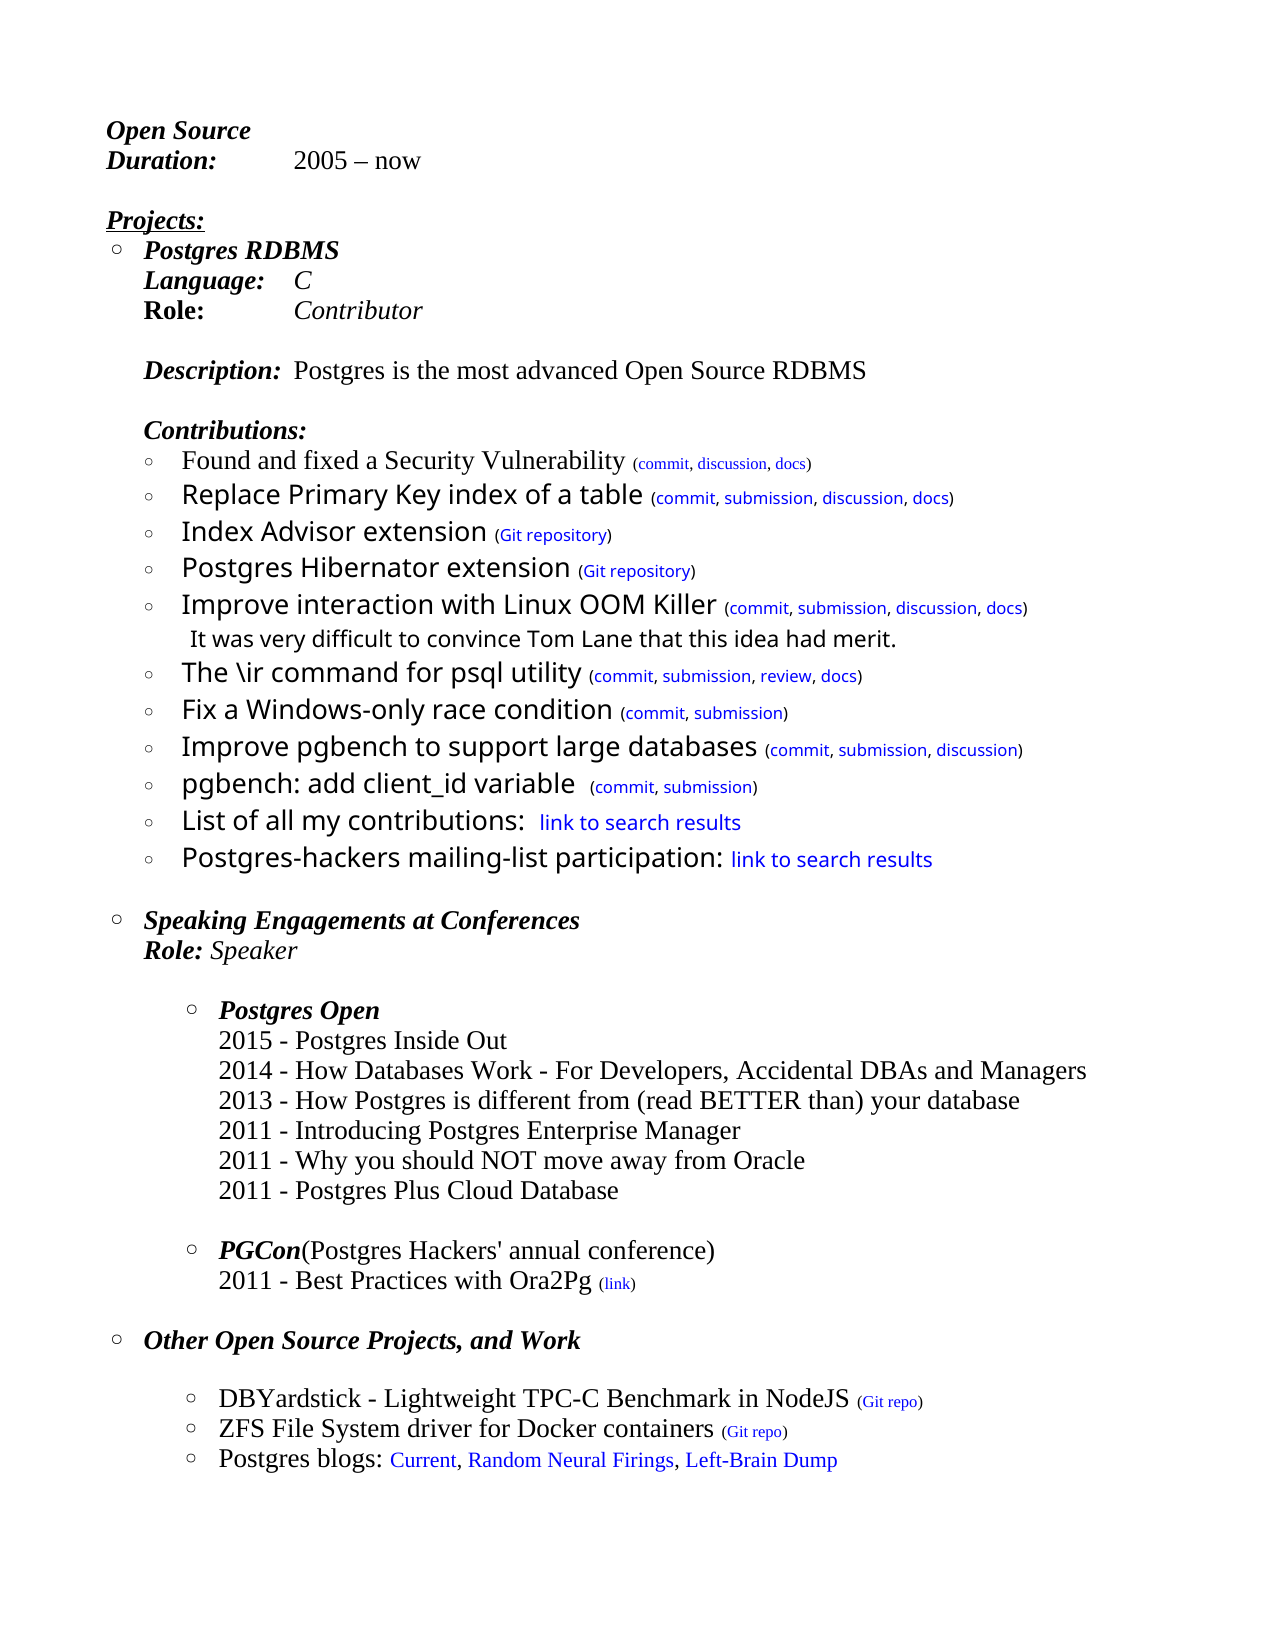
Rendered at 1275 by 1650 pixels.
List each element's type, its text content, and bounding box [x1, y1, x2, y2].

list Improve interaction with Linux OOM Killer (commit, submission, discussion, docs) [143, 586, 1193, 623]
list Open Source [68, 115, 1193, 145]
list List of all my contributions: link to search results [143, 801, 1193, 838]
list Replace Primary Key index of a table (commit, submission, discussion, docs) [143, 475, 1193, 512]
list Postgres-hackers mailing-list participation: link to search results [143, 838, 1193, 875]
list Postgres blogs: Current, Random Neural Firings, Left-Brain Dump [143, 1443, 1193, 1473]
list Duration: 2005 – now [68, 145, 1193, 175]
list Postgres RDBMS [68, 235, 1193, 265]
list Found and fixed a Security Vulnerability (commit, discussion, docs) [143, 445, 1193, 475]
list Other Open Source Projects, and Work [68, 1325, 1193, 1356]
list The \ir command for psql utility (commit, submission, review, docs) [143, 654, 1193, 691]
list 2015 - Postgres Inside Out [181, 1025, 1193, 1055]
list Role: Speaker [143, 935, 1193, 965]
list 2014 - How Databases Work - For Developers, Accidental DBAs and Managers [181, 1055, 1193, 1085]
list Postgres Open [181, 995, 1193, 1025]
list Postgres Hibernator extension (Git repository) [143, 549, 1193, 586]
list 2011 - Introducing Postgres Enterprise Manager [181, 1115, 1193, 1145]
list Improve pgbench to support large databases (commit, submission, discussion) [143, 728, 1193, 764]
text Projects: [68, 205, 1193, 235]
text Description: Postgres is the most advanced Open Source RDBMS [68, 355, 1193, 385]
list Fix a Windows-only race condition (commit, submission) [143, 691, 1193, 728]
list Speaking Engagements at Conferences [68, 905, 1193, 935]
list 2011 - Best Practices with Ora2Pg (link) [181, 1265, 1193, 1295]
list 2011 - Why you should NOT move away from Oracle [181, 1145, 1193, 1175]
list DBYardstick - Lightweight TPC-C Benchmark in NodeJS (Git repo) [143, 1383, 1193, 1413]
list PGCon(Postgres Hackers' annual conference) [181, 1235, 1193, 1265]
list Index Advisor extension (Git repository) [143, 512, 1193, 549]
list Role: Contributor [143, 295, 1193, 325]
list It was very difficult to convince Tom Lane that this idea had merit. [190, 623, 1193, 654]
list 2011 - Postgres Plus Cloud Database [181, 1175, 1193, 1205]
list pgbench: add client_id variable (commit, submission) [143, 764, 1193, 801]
list ZFS File System driver for Docker containers (Git repo) [143, 1413, 1193, 1443]
text Contributions: [68, 415, 1193, 445]
list 2013 - How Postgres is different from (read BETTER than) your database [181, 1085, 1193, 1115]
list Language: C [143, 265, 1193, 295]
